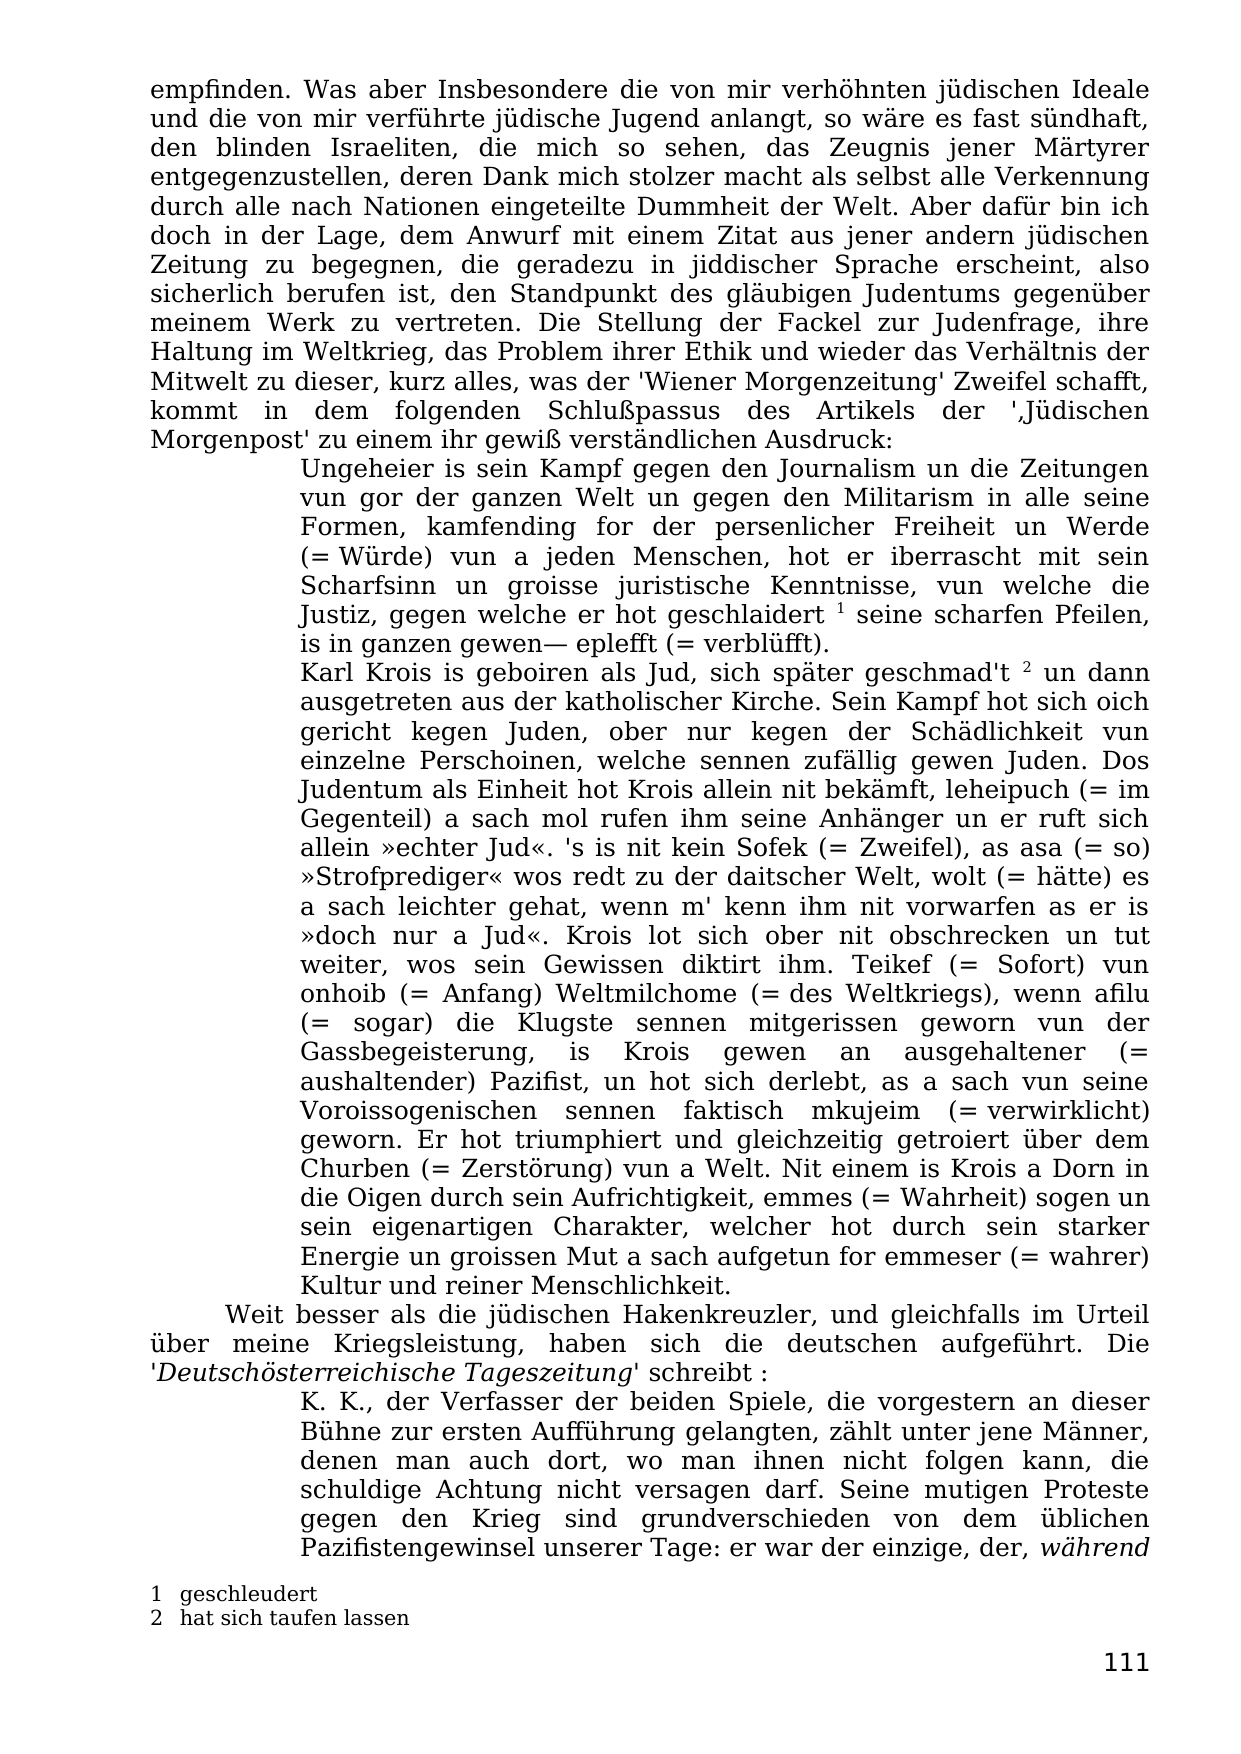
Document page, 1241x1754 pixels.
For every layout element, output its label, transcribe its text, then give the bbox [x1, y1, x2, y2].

text geschleudert [150, 1582, 1151, 1606]
text Karl Krois is geboiren als Jud, sich später geschmad't un dann ausgetreten aus der katholischer Kirche. Sein Kampf hot sich oich gericht kegen Juden, ober nur kegen der Schädlichkeit vun einzelne Perschoinen, welche sennen zufällig gewen Juden. Dos Judentum als Einheit hot Krois allein nit bekämft, leheipuch (= im Gegenteil) a sach mol rufen ihm seine Anhänger un er ruft sich allein »echter Jud«. 's is nit kein Sofek (= Zweifel), as asa (= so) »Strofprediger« wos redt zu der daitscher Welt, wolt (= hätte) es a sach leichter gehat, wenn m' kenn ihm nit vorwarfen as er is »doch nur a Jud«. Krois lot sich ober nit obschrecken un tut weiter, wos sein Gewissen diktirt ihm. Teikef (= Sofort) vun onhoib (= Anfang) Weltmilchome (= des Weltkriegs), wenn afilu (= sogar) die Klugste sennen mitgerissen geworn vun der Gassbegeisterung, is Krois gewen an ausgehaltener (= aushaltender) Pazifist, un hot sich derlebt, as a sach vun seine Voroissogenischen sennen faktisch mkujeim (= verwirklicht) geworn. Er hot triumphiert und gleichzeitig getroiert über dem Churben (= Zerstörung) vun a Welt. Nit einem is Krois a Dorn in die Oigen durch sein Aufrichtigkeit, emmes (= Wahrheit) sogen un sein eigenartigen Charakter, welcher hot durch sein starker Energie un groissen Mut a sach aufgetun for emmeser (= wahrer) Kultur und reiner Menschlichkeit. [300, 658, 1151, 1300]
text Weit besser als die jüdischen Hakenkreuzler, und gleichfalls im Urteil über meine Kriegsleistung, haben sich die deutschen aufgeführt. Die 'Deutschösterreichische Tageszeitung' schreibt : [150, 1300, 1151, 1387]
text empfinden. Was aber Insbesondere die von mir verhöhnten jüdischen Ideale und die von mir verführte jüdische Jugend anlangt, so wäre es fast sündhaft, den blinden Israeliten, die mich so sehen, das Zeugnis jener Märtyrer entgegenzustellen, deren Dank mich stolzer macht als selbst alle Verkennung durch alle nach Nationen eingeteilte Dummheit der Welt. Aber dafür bin ich doch in der Lage, dem Anwurf mit einem Zitat aus jener andern jüdischen Zeitung zu begegnen, die geradezu in jiddischer Sprache erscheint, also sicherlich berufen ist, den Standpunkt des gläubigen Judentums gegenüber meinem Werk zu vertreten. Die Stellung der Fackel zur Judenfrage, ihre Haltung im Weltkrieg, das Problem ihrer Ethik und wieder das Verhältnis der Mitwelt zu dieser, kurz alles, was der 'Wiener Morgenzeitung' Zweifel schafft, kommt in dem folgenden Schlußpassus des Artikels der ',Jüdischen Morgenpost' zu einem ihr gewiß verständlichen Ausdruck: [150, 75, 1151, 454]
text hat sich taufen lassen [150, 1606, 1151, 1631]
text Ungeheier is sein Kampf gegen den Journalism un die Zeitungen vun gor der ganzen Welt un gegen den Militarism in alle seine Formen, kamfending for der persenlicher Freiheit un Werde (= Würde) vun a jeden Menschen, hot er iberrascht mit sein Scharfsinn un groisse juristische Kenntnisse, vun welche die Justiz, gegen welche er hot geschlaidert seine scharfen Pfeilen, is in ganzen gewen— eplefft (= verblüfft). [300, 454, 1151, 658]
text K. K., der Verfasser der beiden Spiele, die vorgestern an dieser Bühne zur ersten Aufführung gelangten, zählt unter jene Männer, denen man auch dort, wo man ihnen nicht folgen kann, die schuldige Achtung nicht versagen darf. Seine mutigen Proteste gegen den Krieg sind grundverschieden von dem üblichen Pazifisten­gewinsel unserer Tage: er war der einzige, der, während [300, 1387, 1151, 1562]
